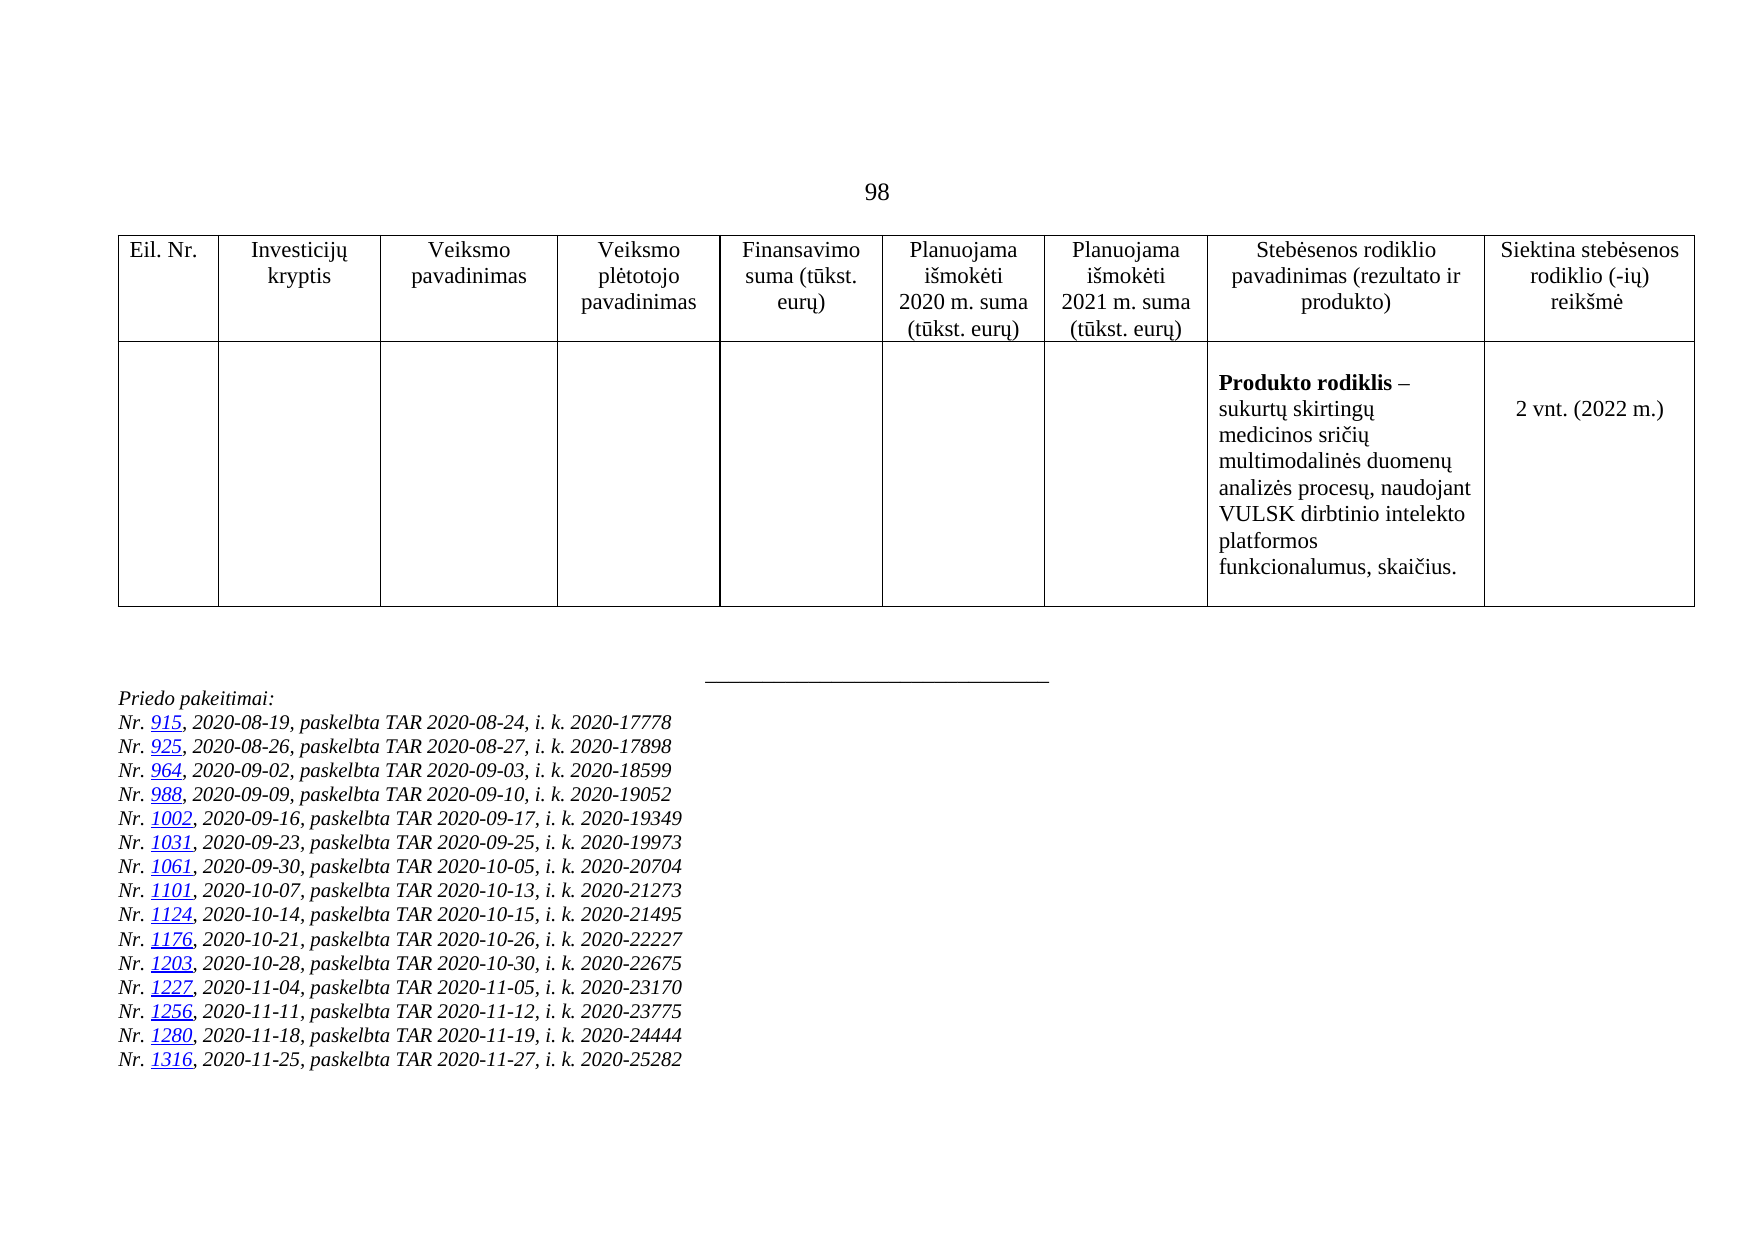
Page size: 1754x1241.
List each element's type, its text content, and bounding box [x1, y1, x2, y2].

text Nr. 1061, 2020-09-30, paskelbta TAR 2020-10-05, i. k. 2020-20704 [118, 854, 1636, 878]
text Priedo pakeitimai: [118, 686, 1636, 710]
table_cell [1045, 342, 1207, 606]
table_header Planuojama išmokėti 2020 m. suma (tūkst. eurų) [883, 236, 1044, 341]
table_header Investicijų kryptis [219, 236, 380, 341]
table_cell [883, 342, 1044, 606]
table_header Veiksmo pavadinimas [381, 236, 557, 341]
text Nr. 964, 2020-09-02, paskelbta TAR 2020-09-03, i. k. 2020-18599 [118, 758, 1636, 782]
table_header Siektina stebėsenos rodiklio (-ių) reikšmė [1485, 236, 1694, 341]
table_cell 2 vnt. (2022 m.) [1485, 342, 1694, 606]
table_cell [381, 342, 557, 606]
table_header Veiksmo plėtotojo pavadinimas [558, 236, 719, 341]
table_cell [119, 342, 218, 606]
text Nr. 1316, 2020-11-25, paskelbta TAR 2020-11-27, i. k. 2020-25282 [118, 1047, 1636, 1071]
table_header Finansavimo suma (tūkst. eurų) [721, 236, 882, 341]
text Nr. 1256, 2020-11-11, paskelbta TAR 2020-11-12, i. k. 2020-23775 [118, 999, 1636, 1023]
text Nr. 1002, 2020-09-16, paskelbta TAR 2020-09-17, i. k. 2020-19349 [118, 806, 1636, 830]
table_header Stebėsenos rodiklio pavadinimas (rezultato ir produkto) [1208, 236, 1484, 341]
text Nr. 1124, 2020-10-14, paskelbta TAR 2020-10-15, i. k. 2020-21495 [118, 902, 1636, 926]
text Nr. 915, 2020-08-19, paskelbta TAR 2020-08-24, i. k. 2020-17778 [118, 710, 1636, 734]
text Nr. 1203, 2020-10-28, paskelbta TAR 2020-10-30, i. k. 2020-22675 [118, 951, 1636, 974]
text Nr. 925, 2020-08-26, paskelbta TAR 2020-08-27, i. k. 2020-17898 [118, 734, 1636, 758]
text Nr. 1280, 2020-11-18, paskelbta TAR 2020-11-19, i. k. 2020-24444 [118, 1023, 1636, 1047]
table_cell Produkto rodiklis – sukurtų skirtingų medicinos sričių multimodalinės duomenų analizės procesų, naudojant VULSK dirbtinio intelekto platformos funkcionalumus, skaičius. [1208, 342, 1484, 606]
text Nr. 988, 2020-09-09, paskelbta TAR 2020-09-10, i. k. 2020-19052 [118, 782, 1636, 806]
text Nr. 1227, 2020-11-04, paskelbta TAR 2020-11-05, i. k. 2020-23170 [118, 974, 1636, 999]
text Nr. 1176, 2020-10-21, paskelbta TAR 2020-10-26, i. k. 2020-22227 [118, 926, 1636, 951]
table_header Eil. Nr. [119, 236, 218, 341]
text Nr. 1031, 2020-09-23, paskelbta TAR 2020-09-25, i. k. 2020-19973 [118, 830, 1636, 854]
text Nr. 1101, 2020-10-07, paskelbta TAR 2020-10-13, i. k. 2020-21273 [118, 878, 1636, 902]
table_cell [721, 342, 882, 606]
table_header Planuojama išmokėti 2021 m. suma (tūkst. eurų) [1045, 236, 1207, 341]
table_cell [558, 342, 719, 606]
table_cell [219, 342, 380, 606]
text ______________________________ [118, 659, 1636, 686]
